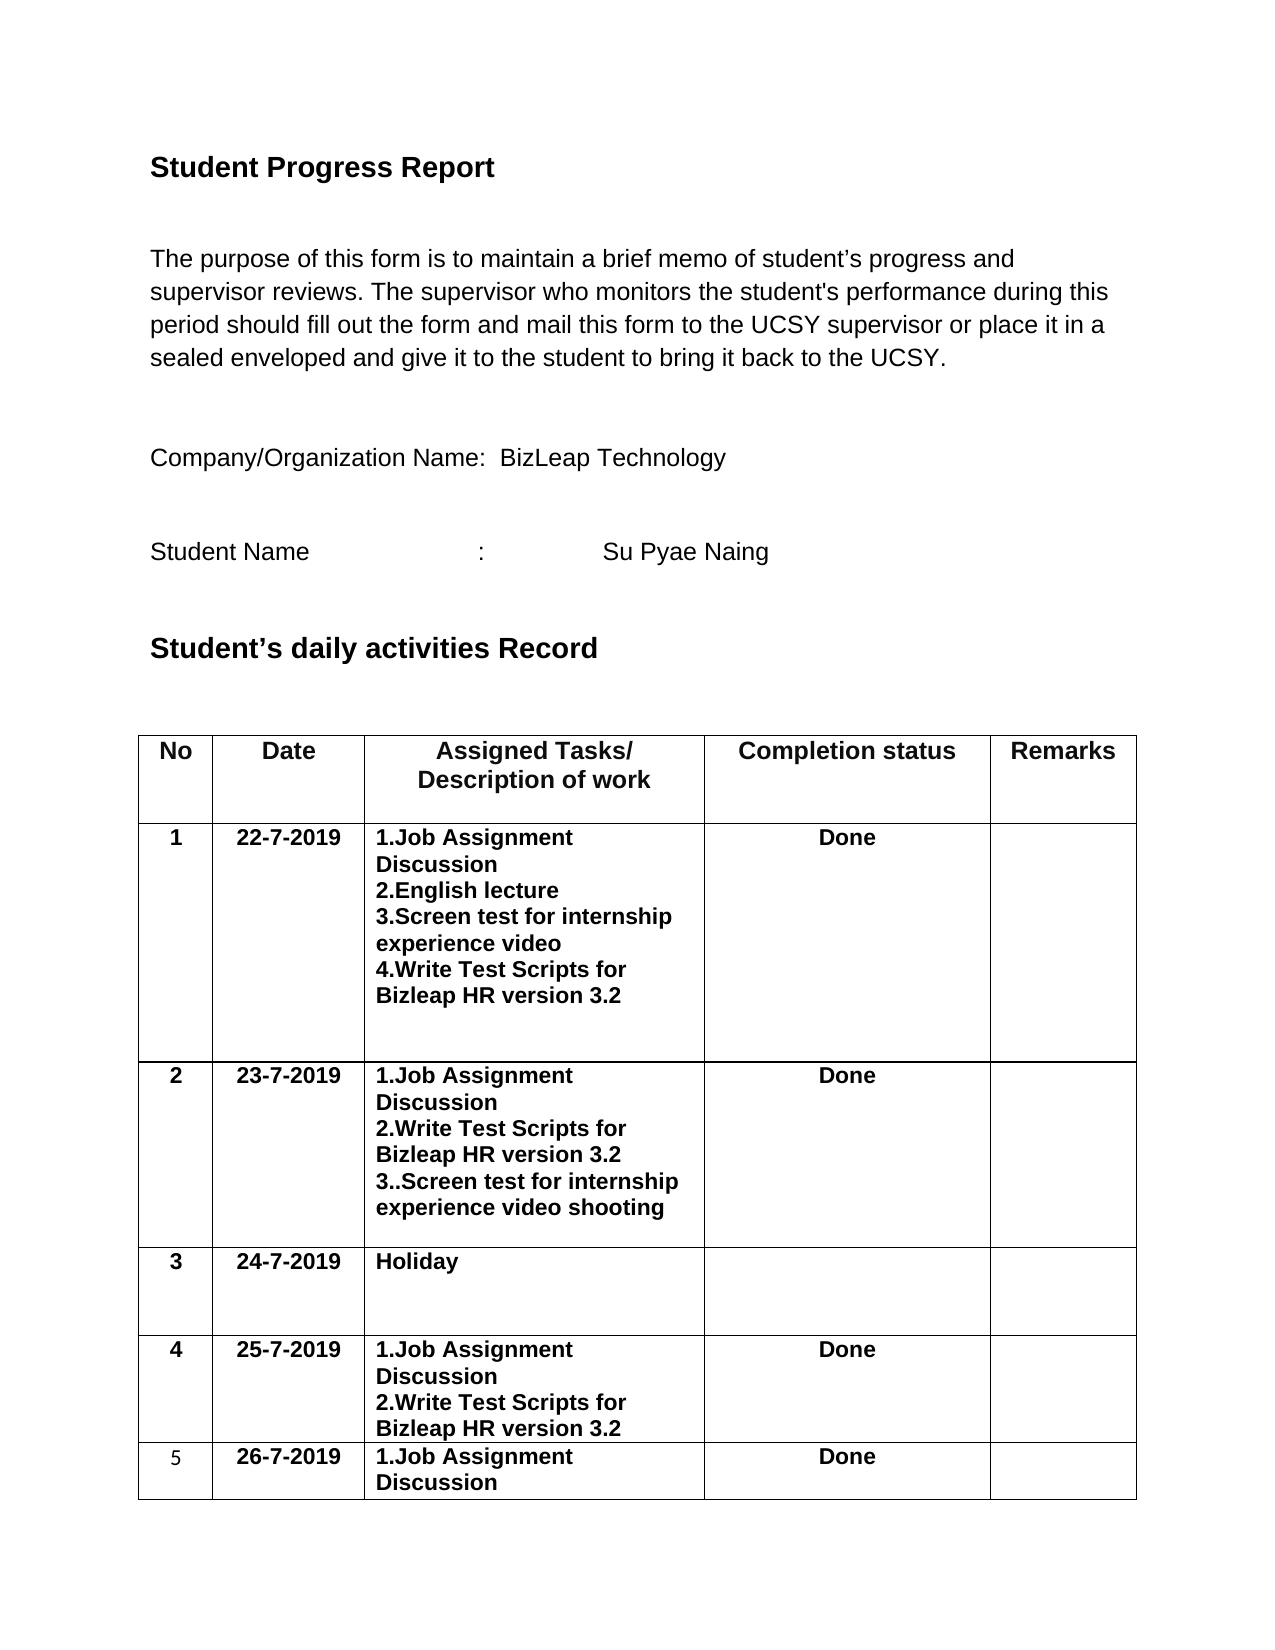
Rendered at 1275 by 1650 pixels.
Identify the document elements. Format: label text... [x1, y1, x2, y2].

table_header Remarks [991, 736, 1136, 823]
table_cell 24-7-2019 [213, 1248, 364, 1335]
table_cell 2 [139, 1063, 212, 1247]
table_cell [991, 1443, 1136, 1499]
table_cell 25-7-2019 [213, 1336, 364, 1442]
table_cell 1.Job Assignment Discussion 2.Write Test Scripts for Bizleap HR version 3.2 3..Screen test for internship experience video shooting [365, 1063, 704, 1247]
text Student Name : Su Pyae Naing [150, 537, 1125, 566]
table_cell 3 [139, 1248, 212, 1335]
table_cell 1.Job Assignment Discussion 2.Write Test Scripts for Bizleap HR version 3.2 [365, 1336, 704, 1442]
table_cell Done [705, 1336, 990, 1442]
table_cell 26-7-2019 [213, 1443, 364, 1499]
table_cell 5 [139, 1443, 212, 1499]
table_cell Done [705, 1443, 990, 1499]
table_cell [991, 1248, 1136, 1335]
table_cell Done [705, 1063, 990, 1247]
table_cell 1.Job Assignment Discussion 2.English lecture 3.Screen test for internship experience video 4.Write Test Scripts for Bizleap HR version 3.2 [365, 824, 704, 1061]
table_header Completion status [705, 736, 990, 823]
text Company/Organization Name: BizLeap Technology [150, 443, 1125, 471]
table_cell [991, 1336, 1136, 1442]
table_header Assigned Tasks/ Description of work [365, 736, 704, 823]
table_cell Done [705, 824, 990, 1061]
table_header No [139, 736, 212, 823]
table_cell 1.Job Assignment Discussion [365, 1443, 704, 1499]
table_header Date [213, 736, 364, 823]
table_cell [991, 824, 1136, 1061]
table_cell [991, 1063, 1136, 1247]
text The purpose of this form is to maintain a brief memo of student’s progress and supervisor reviews. The supervisor who monitors the student's performance during this period should fill out the form and mail this form to the UCSY supervisor or place it in a sealed enveloped and give it to the student to bring it back to the UCSY. [150, 244, 1125, 372]
table_cell 22-7-2019 [213, 824, 364, 1061]
table_cell [705, 1248, 990, 1335]
text Student’s daily activities Record [150, 631, 1125, 664]
text Student Progress Report [150, 150, 1125, 183]
table_cell 1 [139, 824, 212, 1061]
table_cell 23-7-2019 [213, 1063, 364, 1247]
table_cell 4 [139, 1336, 212, 1442]
table_cell Holiday [365, 1248, 704, 1335]
